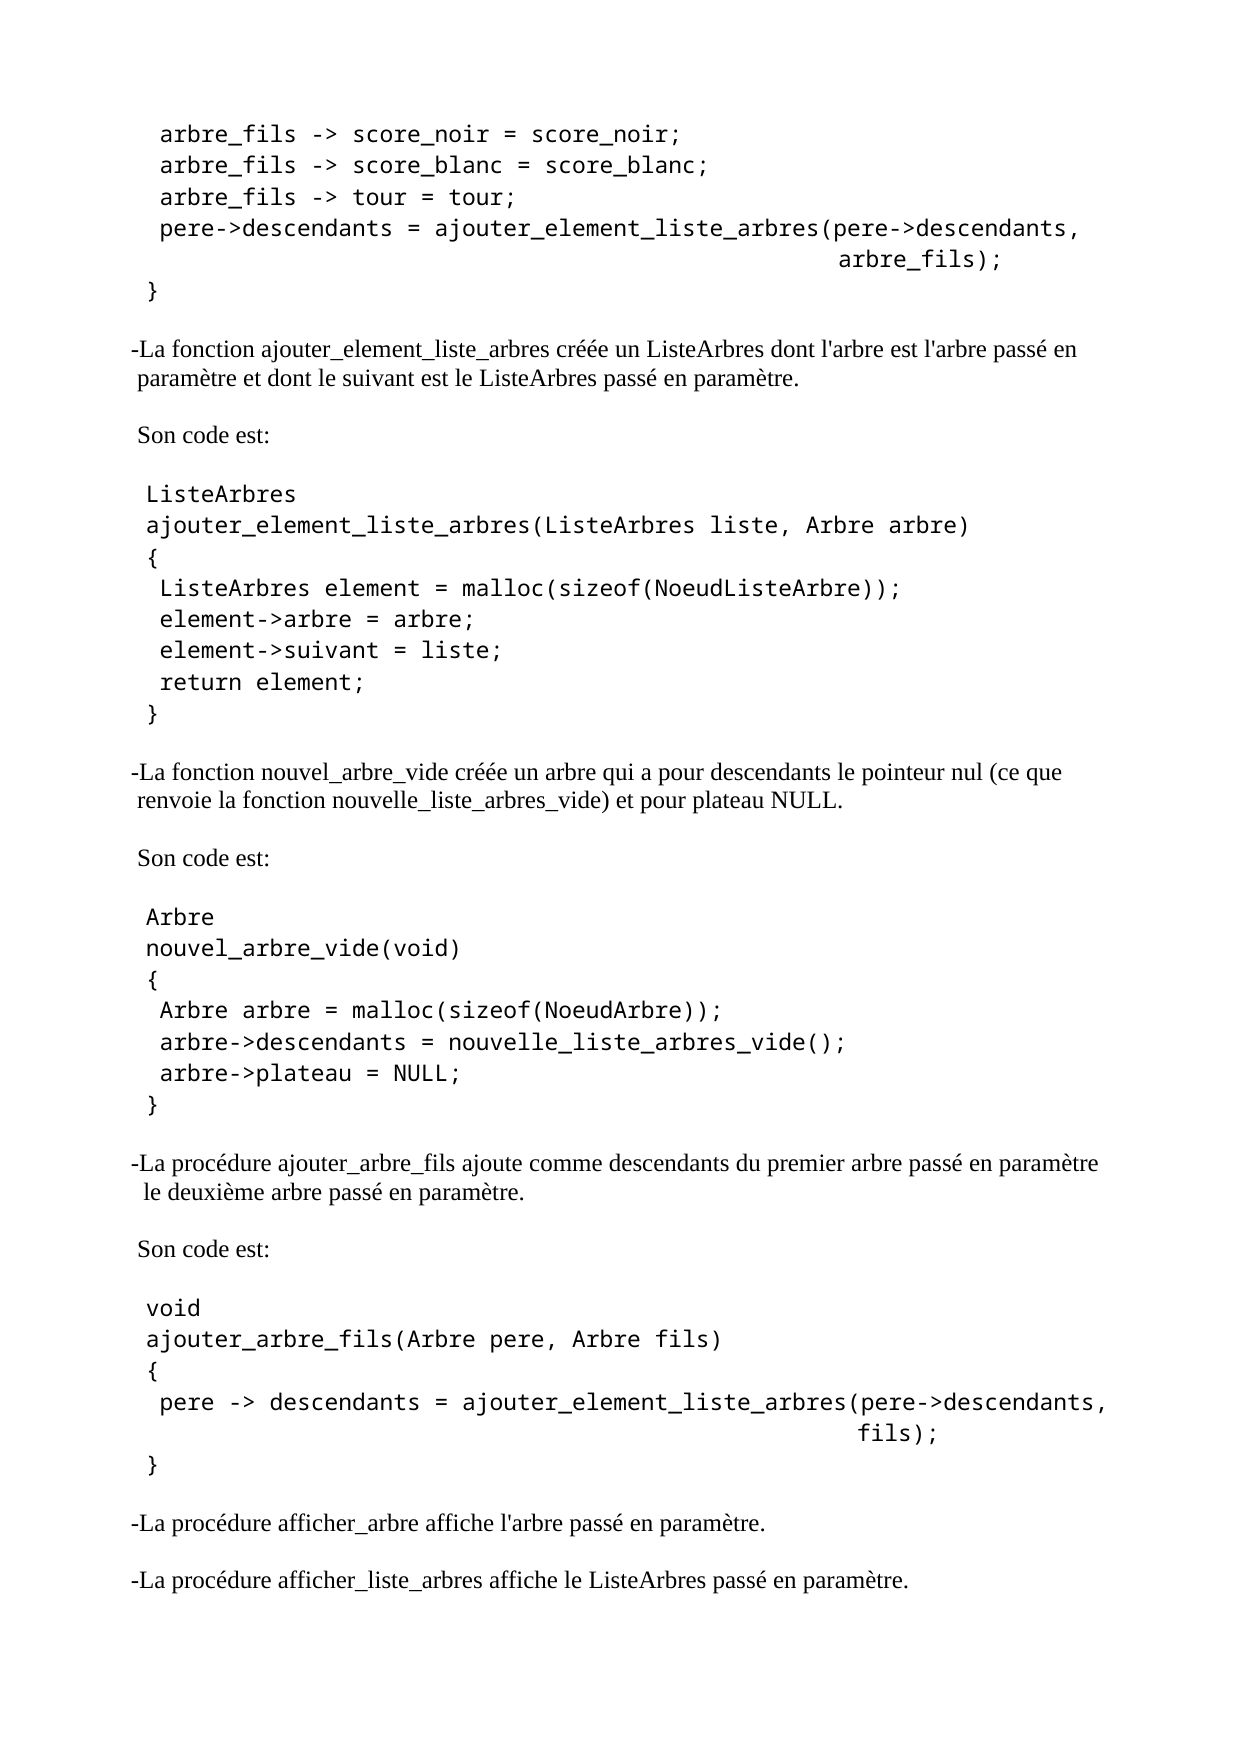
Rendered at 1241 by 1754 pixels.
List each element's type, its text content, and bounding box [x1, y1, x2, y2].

text ListeArbres element = malloc(sizeof(NoeudListeArbre)); [118, 572, 1122, 603]
text -La fonction ajouter_element_liste_arbres créée un ListeArbres dont l'arbre est l'arbre passé en [118, 334, 1122, 363]
text } [118, 1088, 1122, 1119]
text ajouter_element_liste_arbres(ListeArbres liste, Arbre arbre) [118, 509, 1122, 541]
text fils); [118, 1417, 1122, 1448]
text return element; [118, 666, 1122, 697]
text -La fonction nouvel_arbre_vide créée un arbre qui a pour descendants le pointeur nul (ce que [118, 757, 1122, 786]
text renvoie la fonction nouvelle_liste_arbres_vide) et pour plateau NULL. [118, 786, 1122, 814]
text } [118, 1448, 1122, 1479]
text Son code est: [118, 421, 1122, 449]
text nouvel_arbre_vide(void) [118, 932, 1122, 963]
text Son code est: [118, 1234, 1122, 1263]
text ListeArbres [118, 478, 1122, 509]
text arbre_fils); [118, 243, 1122, 274]
text -La procédure afficher_arbre affiche l'arbre passé en paramètre. [118, 1508, 1122, 1537]
text arbre_fils -> tour = tour; [118, 181, 1122, 212]
text element->suivant = liste; [118, 634, 1122, 666]
text -La procédure afficher_liste_arbres affiche le ListeArbres passé en paramètre. [118, 1566, 1122, 1594]
text pere -> descendants = ajouter_element_liste_arbres(pere->descendants, [118, 1386, 1122, 1417]
text le deuxième arbre passé en paramètre. [118, 1177, 1122, 1206]
text paramètre et dont le suivant est le ListeArbres passé en paramètre. [118, 363, 1122, 392]
text arbre->plateau = NULL; [118, 1057, 1122, 1088]
text element->arbre = arbre; [118, 603, 1122, 634]
text -La procédure ajouter_arbre_fils ajoute comme descendants du premier arbre passé en paramètre [118, 1148, 1122, 1177]
text pere->descendants = ajouter_element_liste_arbres(pere->descendants, [118, 212, 1122, 243]
text arbre_fils -> score_noir = score_noir; [118, 118, 1122, 149]
text Son code est: [118, 843, 1122, 872]
text { [118, 541, 1122, 572]
text void [118, 1292, 1122, 1323]
text { [118, 1354, 1122, 1386]
text } [118, 274, 1122, 306]
text ajouter_arbre_fils(Arbre pere, Arbre fils) [118, 1323, 1122, 1354]
text Arbre [118, 901, 1122, 932]
text { [118, 963, 1122, 994]
text } [118, 697, 1122, 728]
text arbre->descendants = nouvelle_liste_arbres_vide(); [118, 1026, 1122, 1057]
text Arbre arbre = malloc(sizeof(NoeudArbre)); [118, 994, 1122, 1026]
text arbre_fils -> score_blanc = score_blanc; [118, 149, 1122, 181]
